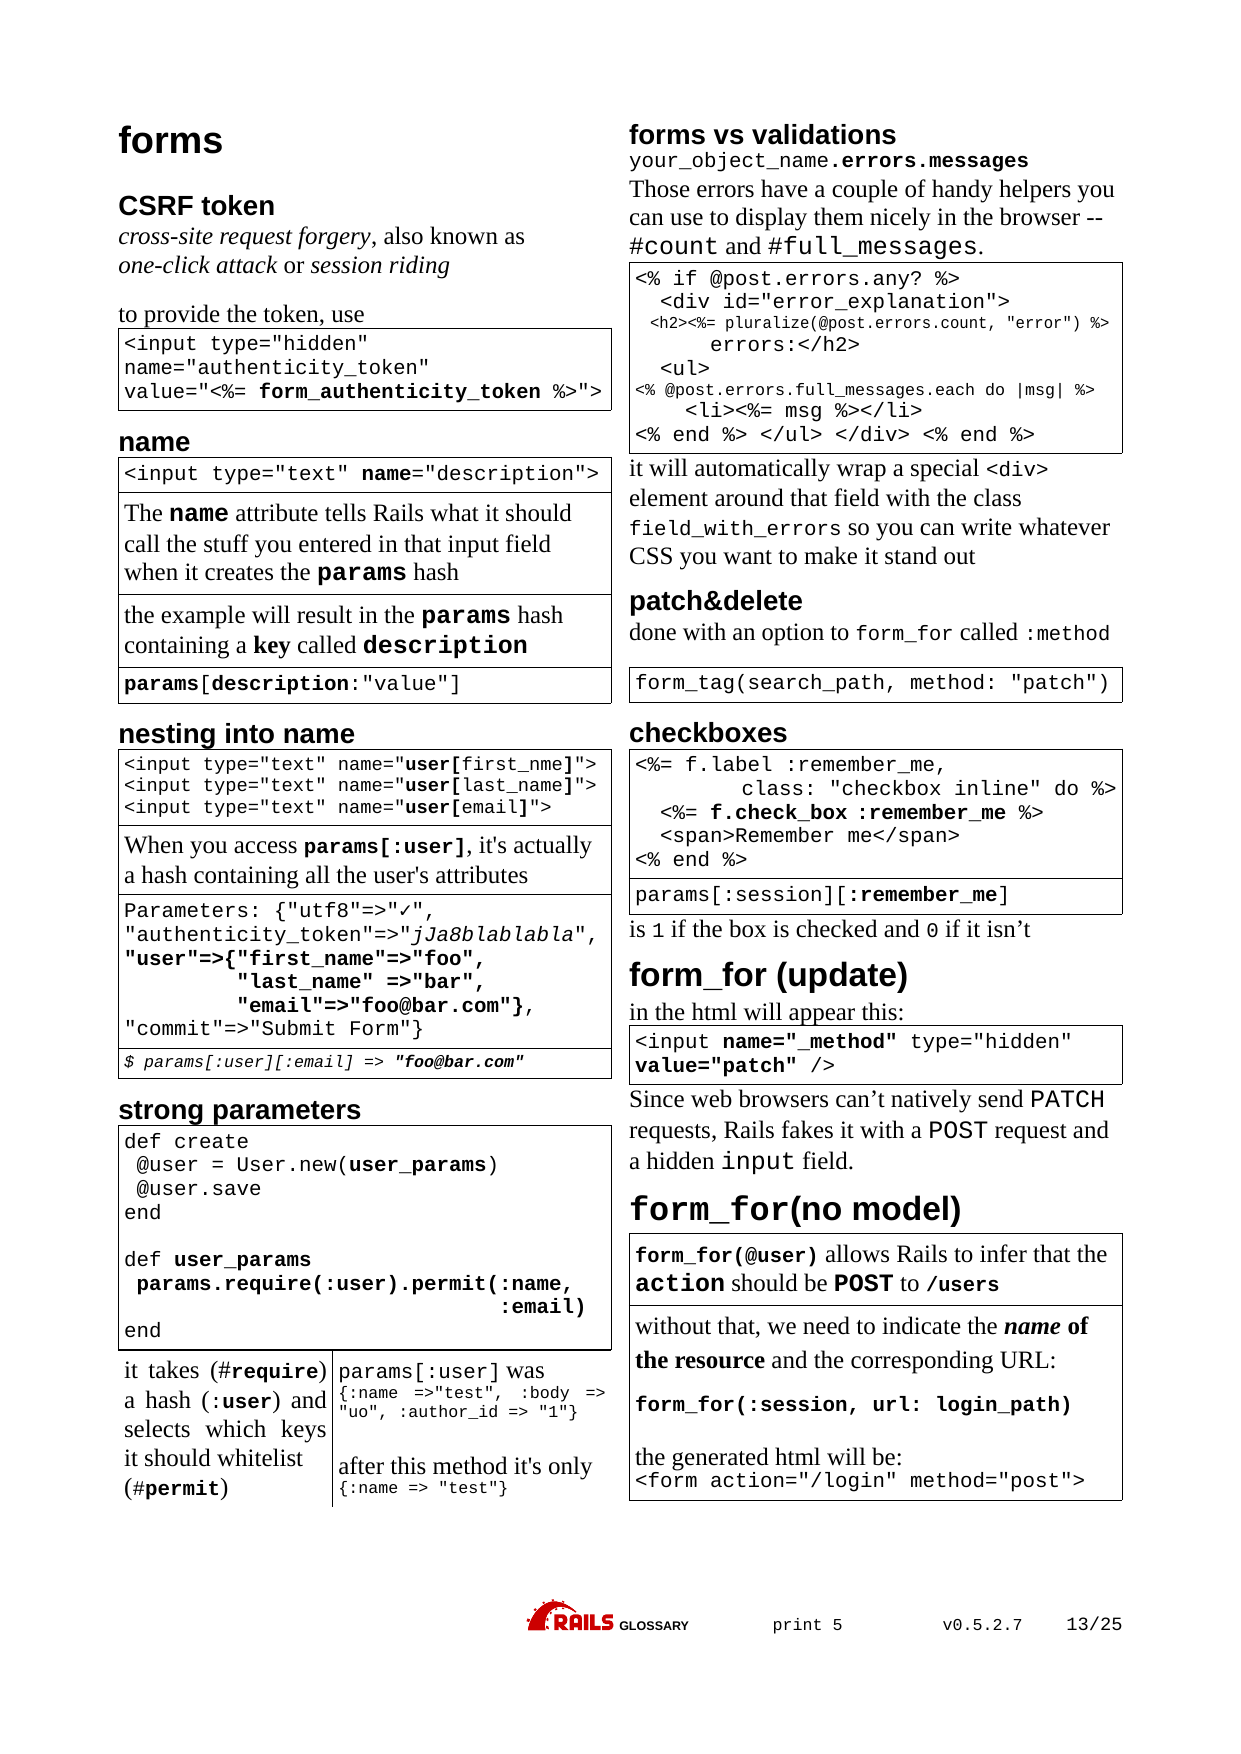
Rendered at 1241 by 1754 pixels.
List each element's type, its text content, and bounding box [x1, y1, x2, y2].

table_header it takes (#require) a hash (:user) and selects which keys it should whitelist (#permit) [118, 1351, 332, 1507]
text Those errors have a couple of handy helpers you can use to display them nicely in the browser -- #count and #full_messages. [629, 174, 1122, 262]
text cross-site request forgery, also known as [118, 221, 611, 250]
subtitle CSRF token [118, 189, 611, 221]
subtitle form_for (update) [629, 955, 1122, 994]
table_header <input name="_method" type="hidden" value="patch" /> [630, 1026, 1122, 1084]
subtitle strong parameters [118, 1093, 611, 1125]
text to provide the token, use [118, 299, 611, 327]
table_header <input type="text" name="user[first_nme]"> <input type="text" name="user[last_name]"> <input type="text" name="user[email]"> [119, 750, 611, 824]
table_header <input type="hidden" name="authenticity_token" value="<%= form_authenticity_token %>"> [119, 329, 611, 410]
subtitle nesting into name [118, 717, 611, 749]
text is 1 if the box is checked and 0 if it isn’t [629, 915, 1122, 943]
table_header form_for(@user) allows Rails to infer that the action should be POST to /users [630, 1234, 1122, 1305]
table_cell params[description:"value"] [119, 668, 611, 702]
table_cell The name attribute tells Rails what it should call the stuff you entered in that input field when it creates the params hash [119, 493, 611, 594]
subtitle checkboxes [629, 717, 1122, 748]
text one-click attack or session riding [118, 250, 611, 278]
table_cell the example will result in the params hash containing a key called description [119, 595, 611, 667]
table_header form_tag(search_path, method: "patch") [630, 668, 1122, 702]
table_header <input type="text" name="description"> [119, 458, 611, 492]
table_cell params[:session][:remember_me] [630, 879, 1122, 913]
text in the html will appear this: [629, 997, 1122, 1025]
text Since web browsers can’t natively send PATCH requests, Rails fakes it with a POST request and a hidden input field. [629, 1085, 1122, 1177]
table_cell without that, we need to indicate the name of the resource and the corresponding URL: form_for(:session, url: login_path) the generated html will be: <form action="/login" method="post"> [630, 1306, 1122, 1500]
text your_object_name.errors.messages [629, 150, 1122, 174]
subtitle forms [118, 118, 611, 162]
text done with an option to form_for called :method [629, 617, 1122, 646]
subtitle forms vs validations [629, 118, 1122, 150]
table_cell When you access params[:user], it's actually a hash containing all the user's attributes [119, 826, 611, 894]
table_header def create @user = User.new(user_params) @user.save end def user_params params.require(:user).permit(:name, :email) end [119, 1126, 611, 1349]
subtitle form_for(no model) [629, 1188, 1122, 1230]
subtitle patch&delete [629, 585, 1122, 617]
table_cell Parameters: {"utf8"=>"✓", "authenticity_token"=>"jJa8blablabla", "user"=>{"first_name"=>"foo", "last_name" =>"bar", "email"=>"foo@bar.com"}, "commit"=>"Submit Form"} [119, 895, 611, 1048]
table_cell $ params[:user][:email] => "foo@bar.com" [119, 1049, 611, 1078]
text it will automatically wrap a special <div> element around that field with the class field_with_errors so you can write whatever CSS you want to make it stand out [629, 454, 1122, 570]
table_header params[:user] was {:name =>"test", :body => "uo", :author_id => "1"} after this method it's only {:name => "test"} [333, 1351, 611, 1507]
subtitle name [118, 425, 611, 457]
table_header <% if @post.errors.any? %> <div id="error_explanation"> <h2><%= pluralize(@post.errors.count, "error") %> errors:</h2> <ul> <% @post.errors.full_messages.each do |msg| %> <li><%= msg %></li> <% end %> </ul> </div> <% end %> [630, 263, 1122, 453]
table_header <%= f.label :remember_me, class: "checkbox inline" do %> <%= f.check_box :remember_me %> <span>Remember me</span> <% end %> [630, 750, 1122, 878]
